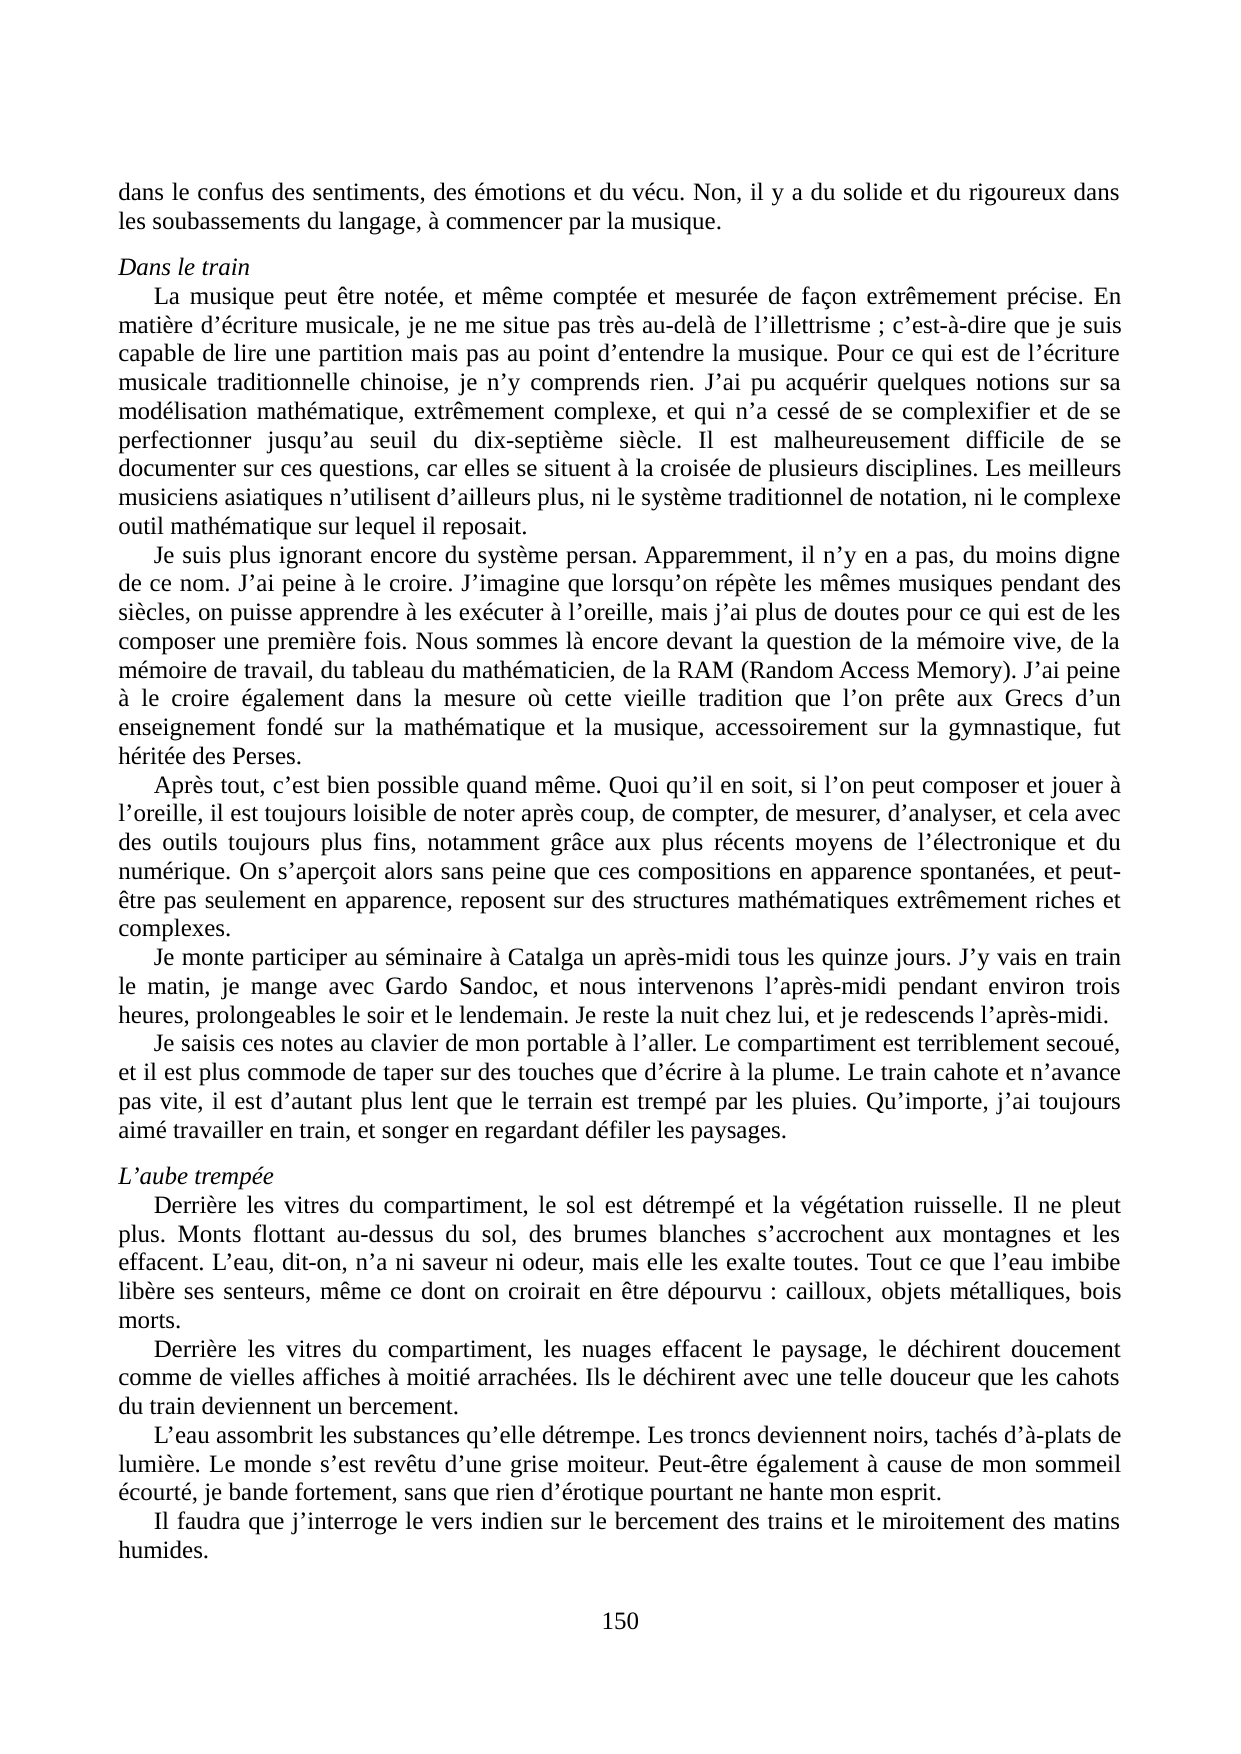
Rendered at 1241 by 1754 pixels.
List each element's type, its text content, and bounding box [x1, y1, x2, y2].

text Je monte participer au séminaire à Catalga un après-midi tous les quinze jours. J’y vais en train le matin, je mange avec Gardo Sandoc, et nous intervenons l’après-midi pendant environ trois heures, prolongeables le soir et le lendemain. Je reste la nuit chez lui, et je redescends l’après-midi. [118, 942, 1122, 1028]
subtitle Dans le train [118, 252, 1122, 281]
text Je suis plus ignorant encore du système persan. Apparemment, il n’y en a pas, du moins digne de ce nom. J’ai peine à le croire. J’imagine que lorsqu’on répète les mêmes musiques pendant des siècles, on puisse apprendre à les exécuter à l’oreille, mais j’ai plus de doutes pour ce qui est de les composer une première fois. Nous sommes là encore devant la question de la mémoire vive, de la mémoire de travail, du tableau du mathématicien, de la RAM (Random Access Memory). J’ai peine à le croire également dans la mesure où cette vieille tradition que l’on prête aux Grecs d’un enseignement fondé sur la mathématique et la musique, accessoirement sur la gymnastique, fut héritée des Perses. [118, 540, 1122, 770]
text Après tout, c’est bien possible quand même. Quoi qu’il en soit, si l’on peut composer et jouer à l’oreille, il est toujours loisible de noter après coup, de compter, de mesurer, d’analyser, et cela avec des outils toujours plus fins, notamment grâce aux plus récents moyens de l’électronique et du numérique. On s’aperçoit alors sans peine que ces compositions en apparence spontanées, et peut-être pas seulement en apparence, reposent sur des structures mathématiques extrêmement riches et complexes. [118, 770, 1122, 942]
text La musique peut être notée, et même comptée et mesurée de façon extrêmement précise. En matière d’écriture musicale, je ne me situe pas très au-delà de l’illettrisme ; c’est-à-dire que je suis capable de lire une partition mais pas au point d’entendre la musique. Pour ce qui est de l’écriture musicale traditionnelle chinoise, je n’y comprends rien. J’ai pu acquérir quelques notions sur sa modélisation mathématique, extrêmement complexe, et qui n’a cessé de se complexifier et de se perfectionner jusqu’au seuil du dix-septième siècle. Il est malheureusement difficile de se documenter sur ces questions, car elles se situent à la croisée de plusieurs disciplines. Les meilleurs musiciens asiatiques n’utilisent d’ailleurs plus, ni le système traditionnel de notation, ni le complexe outil mathématique sur lequel il reposait. [118, 281, 1122, 540]
text dans le confus des sentiments, des émotions et du vécu. Non, il y a du solide et du rigoureux dans les soubassements du langage, à commencer par la musique. [118, 177, 1122, 234]
text Derrière les vitres du compartiment, le sol est détrempé et la végétation ruisselle. Il ne pleut plus. Monts flottant au-dessus du sol, des brumes blanches s’accrochent aux montagnes et les effacent. L’eau, dit-on, n’a ni saveur ni odeur, mais elle les exalte toutes. Tout ce que l’eau imbibe libère ses senteurs, même ce dont on croirait en être dépourvu : cailloux, objets métalliques, bois morts. [118, 1190, 1122, 1334]
text Je saisis ces notes au clavier de mon portable à l’aller. Le compartiment est terriblement secoué, et il est plus commode de taper sur des touches que d’écrire à la plume. Le train cahote et n’avance pas vite, il est d’autant plus lent que le terrain est trempé par les pluies. Qu’importe, j’ai toujours aimé travailler en train, et songer en regardant défiler les paysages. [118, 1028, 1122, 1143]
subtitle L’aube trempée [118, 1161, 1122, 1190]
text L’eau assombrit les substances qu’elle détrempe. Les troncs deviennent noirs, tachés d’à-plats de lumière. Le monde s’est revêtu d’une grise moiteur. Peut-être également à cause de mon sommeil écourté, je bande fortement, sans que rien d’érotique pourtant ne hante mon esprit. [118, 1420, 1122, 1506]
text Derrière les vitres du compartiment, les nuages effacent le paysage, le déchirent doucement comme de vielles affiches à moitié arrachées. Ils le déchirent avec une telle douceur que les cahots du train deviennent un bercement. [118, 1334, 1122, 1420]
text Il faudra que j’interroge le vers indien sur le bercement des trains et le miroitement des matins humides. [118, 1506, 1122, 1564]
